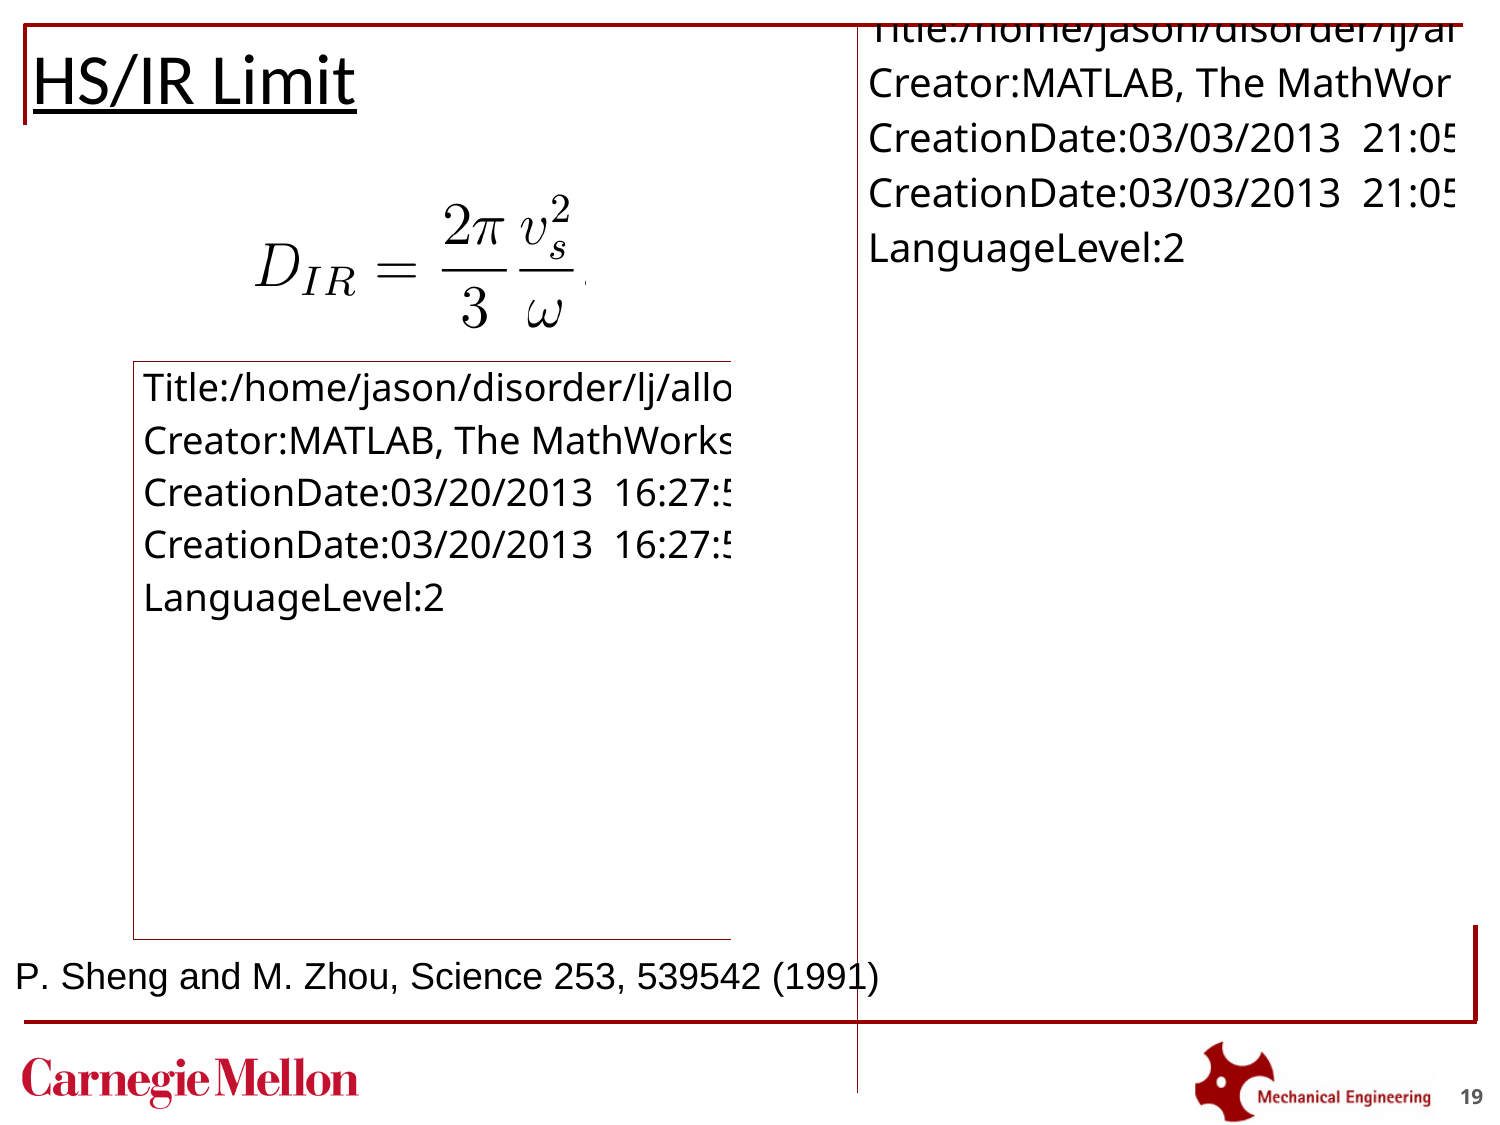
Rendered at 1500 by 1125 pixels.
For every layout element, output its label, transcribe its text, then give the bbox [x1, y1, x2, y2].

text_box P. Sheng and M. Zhou, Science 253, 539542 (1991) [0, 945, 896, 1005]
picture [130, 172, 731, 940]
picture [855, 127, 1456, 1125]
title HS/IR Limit [17, 24, 1471, 127]
picture [16, 1050, 366, 1110]
